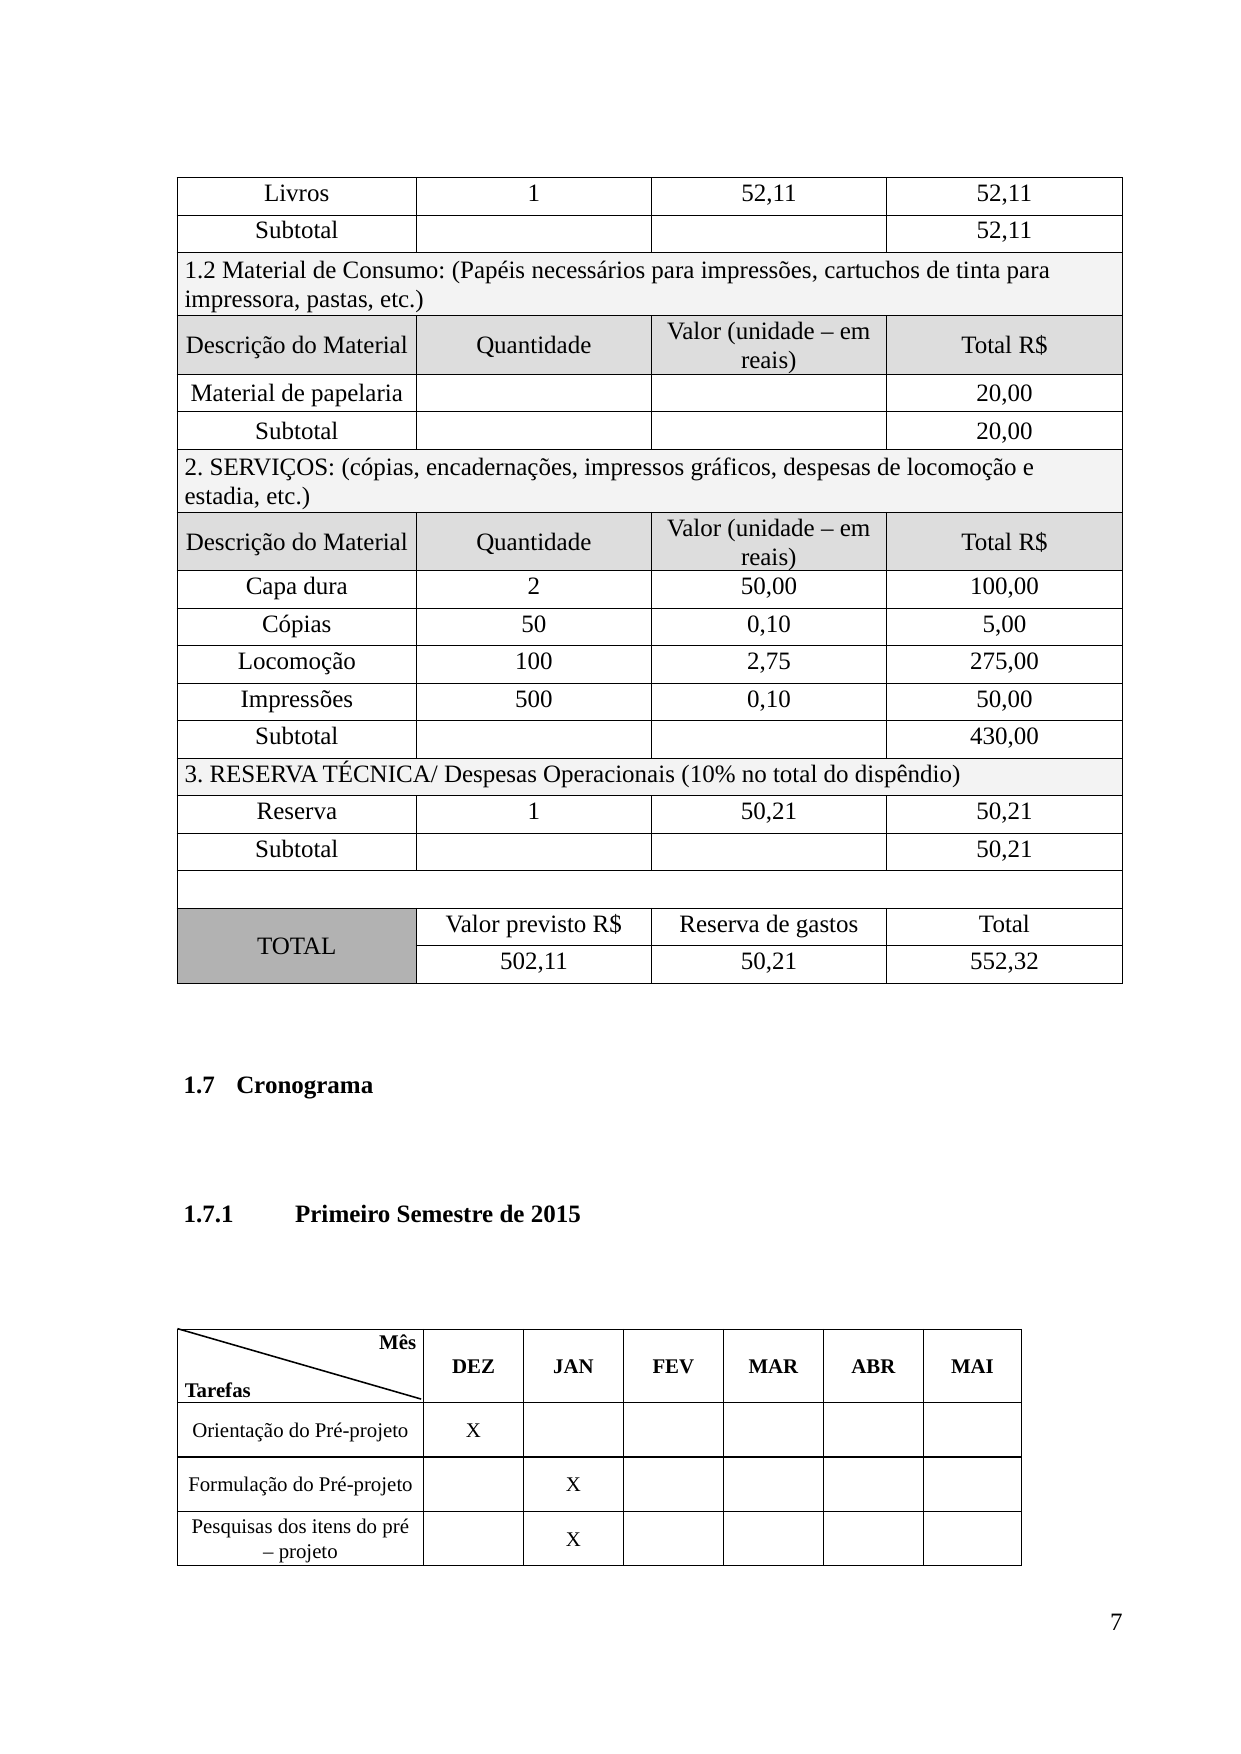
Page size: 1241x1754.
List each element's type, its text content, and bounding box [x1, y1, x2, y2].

table_cell Valor (unidade – em reais) [652, 316, 886, 374]
table_cell Valor (unidade – em reais) [652, 513, 886, 570]
table_cell 50,21 [887, 834, 1122, 870]
table_header MAI [924, 1330, 1021, 1402]
table_cell 20,00 [887, 375, 1122, 411]
table_cell Reserva [178, 796, 416, 833]
table_cell [824, 1512, 923, 1565]
table_cell [424, 1512, 523, 1565]
table_cell 0,10 [652, 684, 886, 720]
table_cell Subtotal [178, 412, 416, 449]
table_header JAN [524, 1330, 623, 1402]
table_cell [724, 1403, 823, 1456]
table_cell Formulação do Pré-projeto [178, 1458, 423, 1511]
table_cell 275,00 [887, 646, 1122, 683]
table_cell X [524, 1512, 623, 1565]
table_cell [624, 1403, 723, 1456]
table_cell Total R$ [887, 513, 1122, 570]
table_cell Subtotal [178, 721, 416, 758]
table_cell [178, 871, 1122, 908]
table_cell 500 [417, 684, 651, 720]
table_cell X [424, 1403, 523, 1456]
subtitle Primeiro Semestre de 2015 [177, 1199, 1122, 1228]
table_cell [652, 375, 886, 411]
table_cell 502,11 [417, 946, 651, 983]
table_cell Quantidade [417, 513, 651, 570]
table_cell [417, 375, 651, 411]
table_cell [824, 1403, 923, 1456]
table_cell 2. SERVIÇOS: (cópias, encadernações, impressos gráficos, despesas de locomoção e estadia, etc.) [178, 450, 1122, 512]
table_cell 52,11 [887, 216, 1122, 252]
table_cell Livros [178, 178, 416, 214]
table_cell Subtotal [178, 834, 416, 870]
table_cell [724, 1512, 823, 1565]
table_header DEZ [424, 1330, 523, 1402]
table_cell [424, 1458, 523, 1511]
table_cell Capa dura [178, 571, 416, 608]
table_cell [924, 1512, 1021, 1565]
table_cell 2,75 [652, 646, 886, 683]
table_cell 0,10 [652, 609, 886, 645]
table_cell Impressões [178, 684, 416, 720]
table_cell 20,00 [887, 412, 1122, 449]
table_cell Cópias [178, 609, 416, 645]
table_cell [924, 1403, 1021, 1456]
table_header FEV [624, 1330, 723, 1402]
table_cell Valor previsto R$ [417, 909, 651, 945]
table_cell [624, 1458, 723, 1511]
table_cell 5,00 [887, 609, 1122, 645]
table_cell [924, 1458, 1021, 1511]
table_cell 1 [417, 796, 651, 833]
table_cell 50,21 [887, 796, 1122, 833]
table_cell Orientação do Pré-projeto [178, 1403, 423, 1456]
table_cell 1 [417, 178, 651, 214]
table_cell Subtotal [178, 216, 416, 252]
table_cell [652, 412, 886, 449]
table_cell [824, 1458, 923, 1511]
table_cell TOTAL [178, 909, 416, 983]
table_cell 50 [417, 609, 651, 645]
subtitle Cronograma [177, 1070, 1122, 1099]
table_cell 52,11 [887, 178, 1122, 214]
table_cell Locomoção [178, 646, 416, 683]
table_cell [417, 834, 651, 870]
table_cell Descrição do Material [178, 316, 416, 374]
table_cell [724, 1458, 823, 1511]
table_cell [417, 412, 651, 449]
table_cell 50,00 [652, 571, 886, 608]
table_header ABR [824, 1330, 923, 1402]
table_cell Material de papelaria [178, 375, 416, 411]
table_cell [524, 1403, 623, 1456]
table_cell Descrição do Material [178, 513, 416, 570]
table_cell [624, 1512, 723, 1565]
table_cell [652, 216, 886, 252]
table_cell 100 [417, 646, 651, 683]
table_cell 50,00 [887, 684, 1122, 720]
table_cell Reserva de gastos [652, 909, 886, 945]
table_header Mês Tarefas [178, 1330, 423, 1402]
table_cell 52,11 [652, 178, 886, 214]
table_cell 50,21 [652, 796, 886, 833]
table_cell Total [887, 909, 1122, 945]
table_cell Total R$ [887, 316, 1122, 374]
table_cell 2 [417, 571, 651, 608]
table_cell Pesquisas dos itens do pré – projeto [178, 1512, 423, 1565]
table_cell X [524, 1458, 623, 1511]
table_cell [652, 721, 886, 758]
table_cell [652, 834, 886, 870]
table_cell 1.2 Material de Consumo: (Papéis necessários para impressões, cartuchos de tinta para impressora, pastas, etc.) [178, 253, 1122, 315]
table_cell 50,21 [652, 946, 886, 983]
table_cell 3. RESERVA TÉCNICA/ Despesas Operacionais (10% no total do dispêndio) [178, 759, 1122, 795]
table_cell [417, 721, 651, 758]
table_cell [417, 216, 651, 252]
table_cell 552,32 [887, 946, 1122, 983]
table_header MAR [724, 1330, 823, 1402]
table_cell 430,00 [887, 721, 1122, 758]
table_cell Quantidade [417, 316, 651, 374]
table_cell 100,00 [887, 571, 1122, 608]
